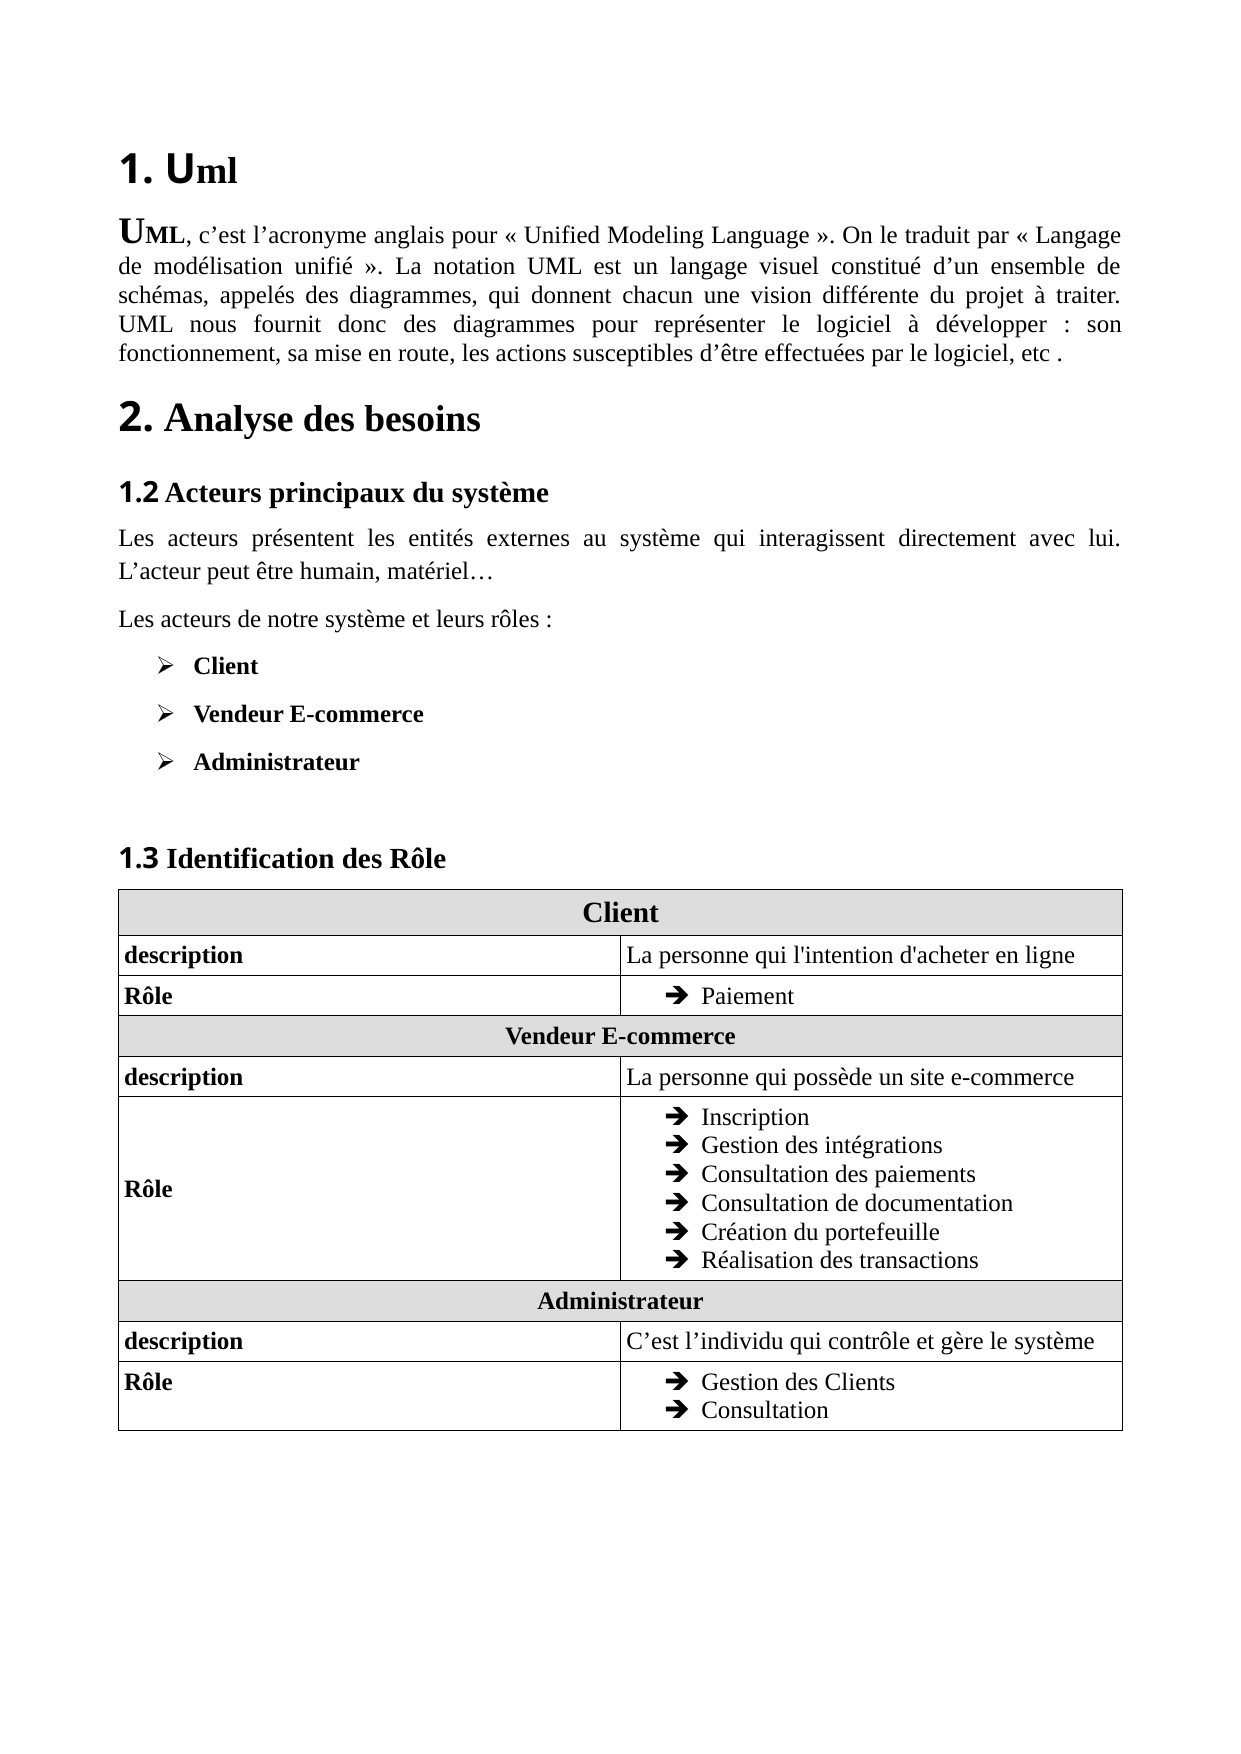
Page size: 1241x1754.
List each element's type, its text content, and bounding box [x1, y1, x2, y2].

table_cell description [119, 1057, 620, 1096]
table_header Administrateur [119, 1281, 1122, 1321]
table_cell C’est l’individu qui contrôle et gère le système [621, 1322, 1122, 1361]
table_cell Gestion des Clients Consultation [621, 1362, 1122, 1430]
subtitle 2. Analyse des besoins [118, 387, 1122, 444]
table_cell description [119, 1322, 620, 1361]
list Administrateur [156, 747, 1122, 775]
subtitle 1.3 Identification des Rôle [118, 837, 1122, 877]
table_cell Inscription Gestion des intégrations Consultation des paiements Consultation de documentation Création du portefeuille Réalisation des transactions [621, 1097, 1122, 1280]
list Vendeur E-commerce [156, 699, 1122, 728]
table_header Vendeur E-commerce [119, 1016, 1122, 1056]
table_cell La personne qui possède un site e-commerce [621, 1057, 1122, 1096]
subtitle 1. Uml [118, 139, 1122, 196]
table_cell La personne qui l'intention d'acheter en ligne [621, 936, 1122, 975]
list Client [156, 651, 1122, 680]
table_cell Rôle [119, 976, 620, 1015]
text Les acteurs présentent les entités externes au système qui interagissent directement avec lui. L’acteur peut être humain, matériel… [118, 523, 1122, 585]
text UML, c’est l’acronyme anglais pour « Unified Modeling Language ». On le traduit par « Langage de modélisation unifié ». La notation UML est un langage visuel constitué d’un ensemble de schémas, appelés des diagrammes, qui donnent chacun une vision différente du projet à traiter. UML nous fournit donc des diagrammes pour représenter le logiciel à développer : son fonctionnement, sa mise en route, les actions susceptibles d’être effectuées par le logiciel, etc . [118, 208, 1122, 366]
text Les acteurs de notre système et leurs rôles : [118, 604, 1122, 633]
table_cell Paiement [621, 976, 1122, 1015]
subtitle 1.2 Acteurs principaux du système [118, 471, 1122, 511]
table_cell description [119, 936, 620, 975]
table_cell Rôle [119, 1097, 620, 1280]
table_cell Rôle [119, 1362, 620, 1430]
table_header Client [119, 890, 1122, 935]
